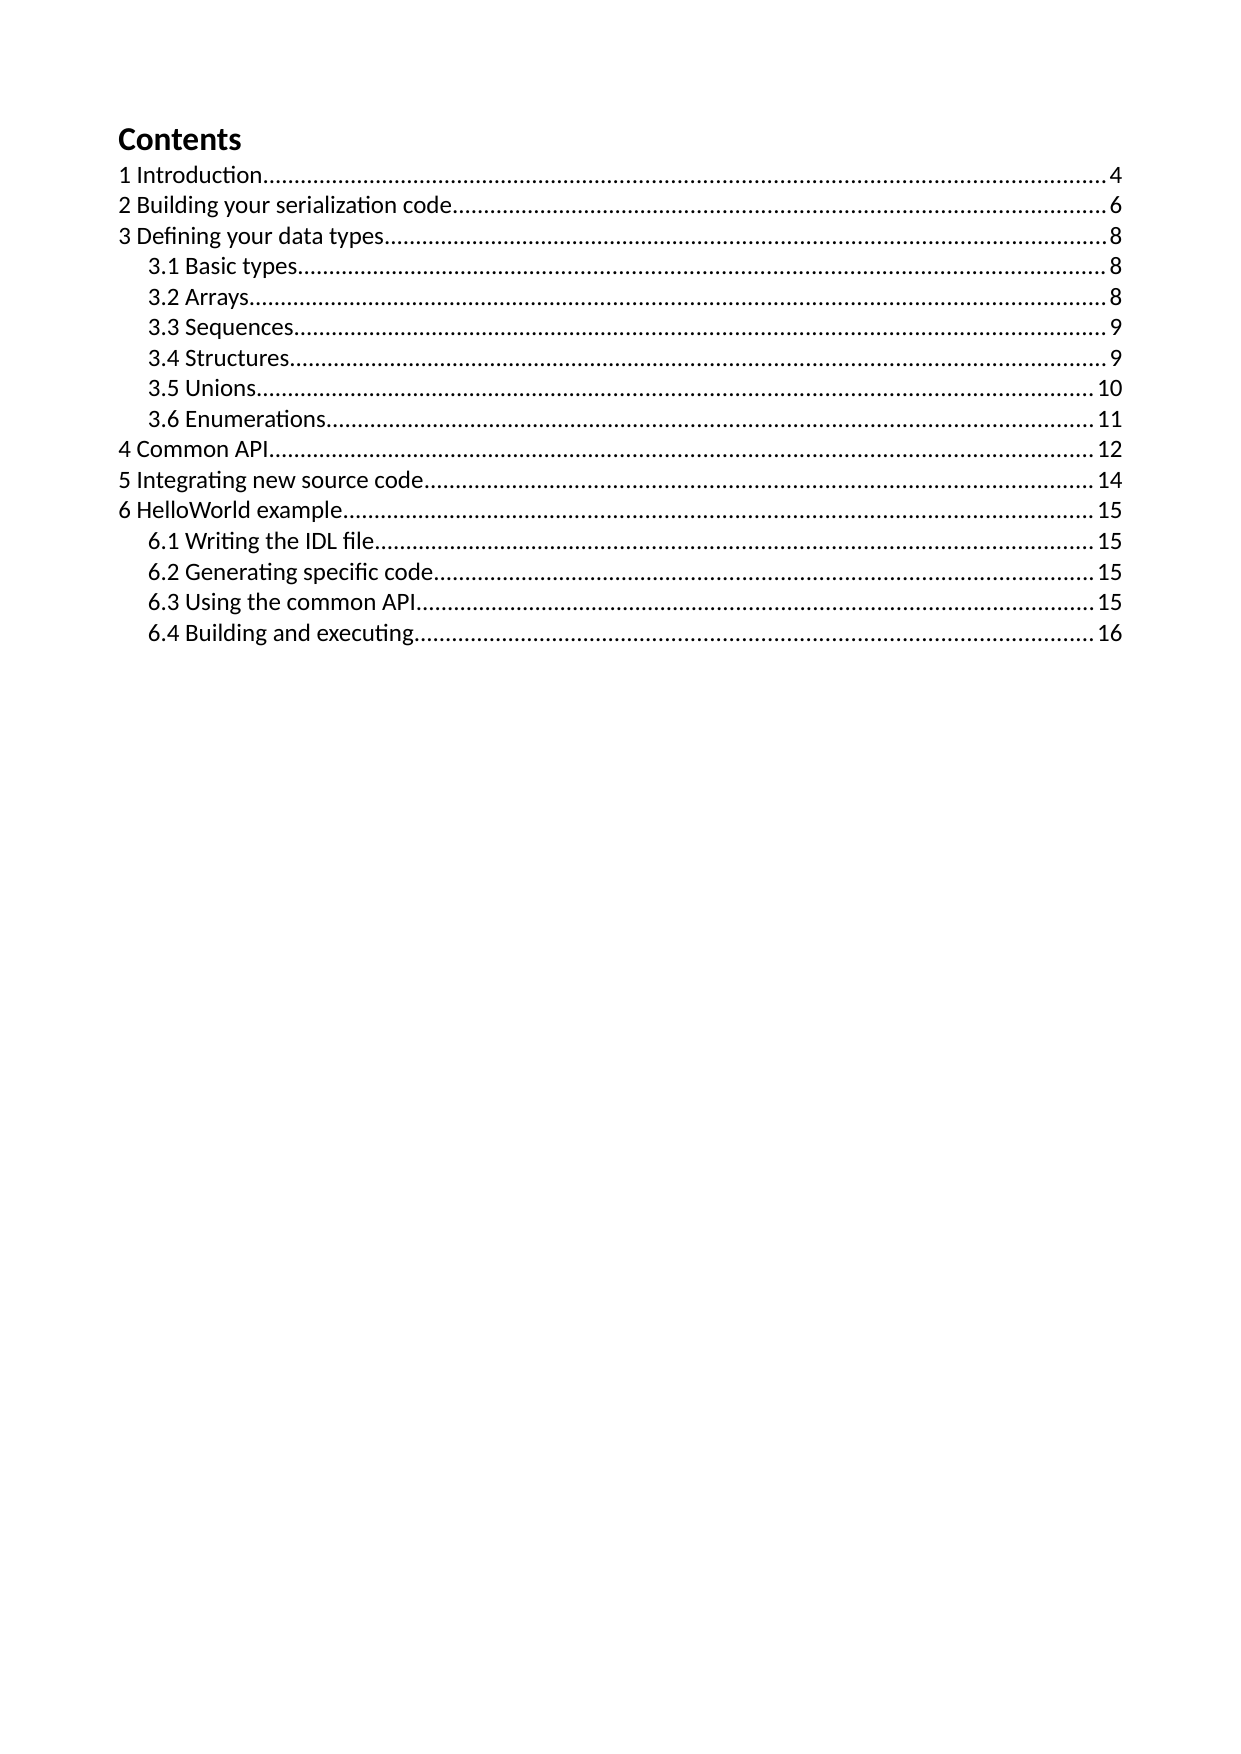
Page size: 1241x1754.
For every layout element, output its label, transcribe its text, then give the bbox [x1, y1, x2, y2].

text 3.4 Structures 9 [148, 342, 1122, 372]
text 1 Introduction 4 [118, 159, 1122, 189]
text 6.1 Writing the IDL file 15 [148, 525, 1122, 556]
text 6 HelloWorld example 15 [118, 494, 1122, 525]
subtitle Contents [118, 118, 1122, 159]
text 3 Defining your data types 8 [118, 220, 1122, 250]
text 3.1 Basic types 8 [148, 250, 1122, 281]
text 3.6 Enumerations 11 [148, 403, 1122, 433]
text 4 Common API 12 [118, 433, 1122, 464]
text 3.2 Arrays 8 [148, 281, 1122, 311]
text 3.5 Unions 10 [148, 372, 1122, 403]
text 5 Integrating new source code 14 [118, 464, 1122, 494]
text 6.4 Building and executing 16 [148, 617, 1122, 647]
text 6.3 Using the common API 15 [148, 586, 1122, 617]
text 6.2 Generating specific code 15 [148, 556, 1122, 586]
text 2 Building your serialization code 6 [118, 189, 1122, 220]
text 3.3 Sequences 9 [148, 311, 1122, 342]
